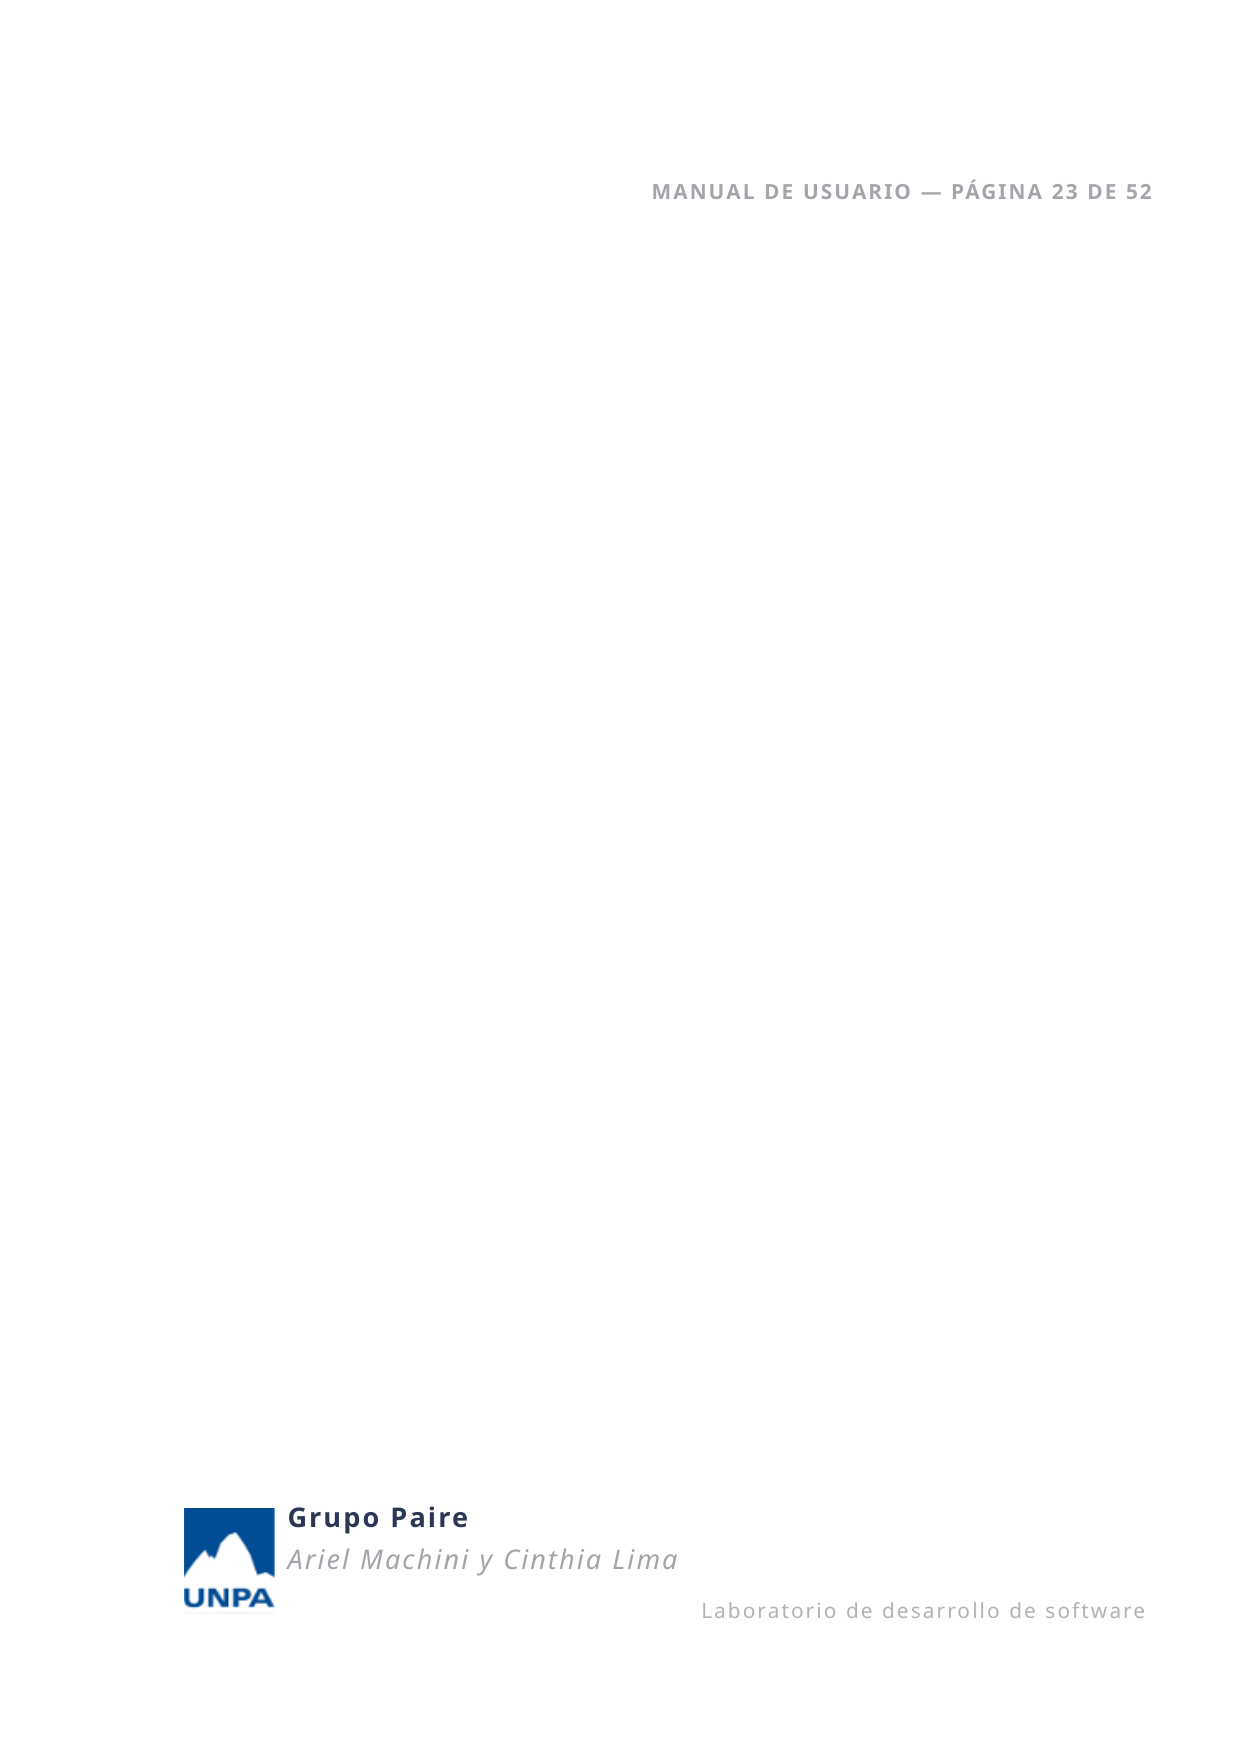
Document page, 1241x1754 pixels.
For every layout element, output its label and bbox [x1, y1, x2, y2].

picture [184, 1508, 275, 1614]
